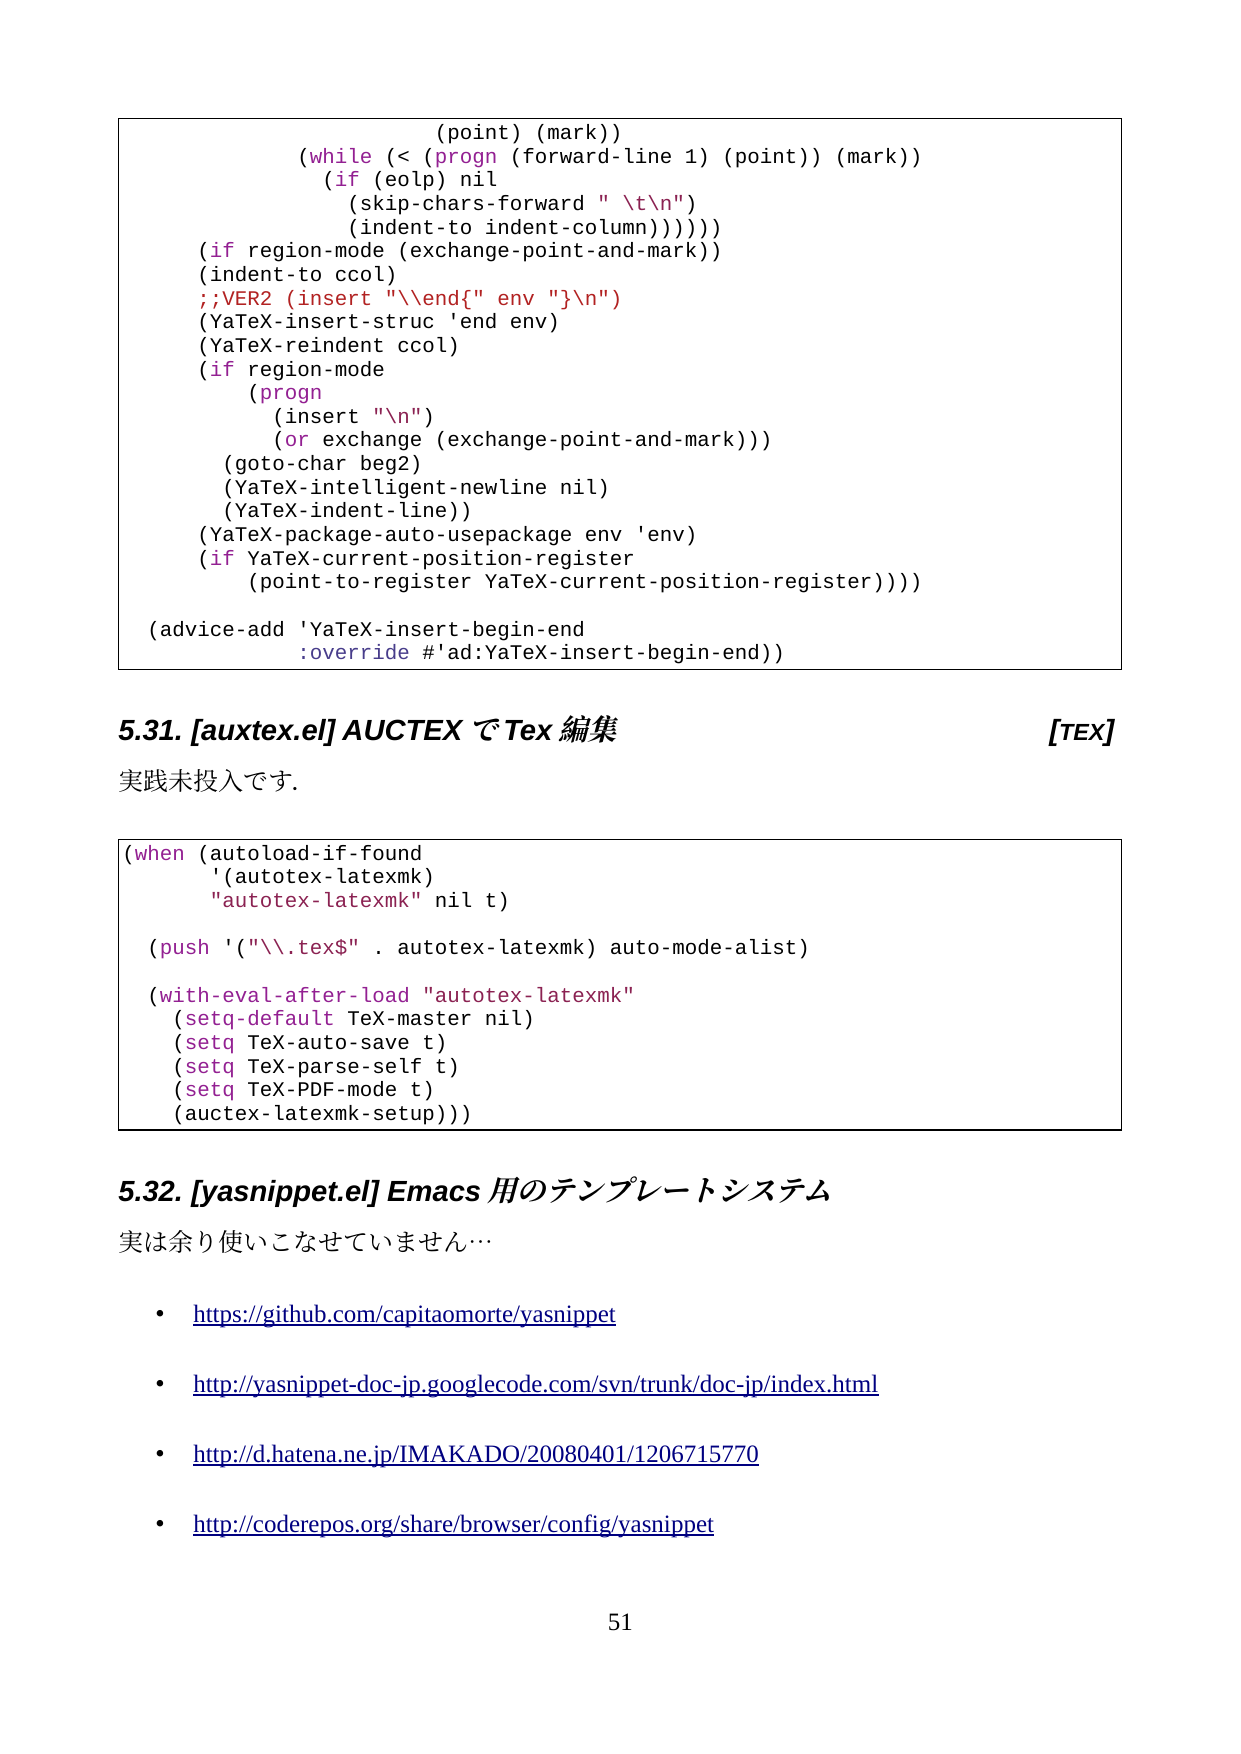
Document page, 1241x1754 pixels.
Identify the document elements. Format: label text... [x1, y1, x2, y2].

text (if YaTeX-current-position-register [119, 544, 1121, 567]
text (advice-add 'YaTeX-insert-begin-end [119, 615, 1121, 638]
text (indent-to indent-column)))))) [119, 213, 1121, 236]
text "autotex-latexmk" nil t) [119, 886, 1121, 910]
text (setq TeX-auto-save t) [119, 1028, 1121, 1052]
list http://yasnippet-doc-jp.googlecode.com/svn/trunk/doc-jp/index.html [156, 1369, 1122, 1427]
text (YaTeX-reindent ccol) [119, 331, 1121, 354]
text ;;VER2 (insert "\\end{" env "}\n") [119, 284, 1121, 307]
text (if (eolp) nil [119, 165, 1121, 189]
text (if region-mode [119, 354, 1121, 378]
subtitle [auxtex.el] AUCTEXでTex編集 [tex] [118, 707, 1122, 749]
text (while (< (progn (forward-line 1) (point)) (mark)) [119, 142, 1121, 165]
text (setq TeX-parse-self t) [119, 1052, 1121, 1075]
subtitle [yasnippet.el] Emacs用のテンプレートシステム [118, 1168, 1122, 1210]
text (YaTeX-intelligent-newline nil) [119, 473, 1121, 496]
text (when (autoload-if-found [119, 840, 1121, 862]
text (or exchange (exchange-point-and-mark))) [119, 426, 1121, 449]
text (indent-to ccol) [119, 260, 1121, 284]
text (progn [119, 378, 1121, 402]
list http://d.hatena.ne.jp/IMAKADO/20080401/1206715770 [156, 1439, 1122, 1497]
text (YaTeX-package-auto-usepackage env 'env) [119, 520, 1121, 544]
text 実践未投入です． [118, 762, 1122, 826]
text (point-to-register YaTeX-current-position-register)))) [119, 567, 1121, 591]
text (skip-chars-forward " \t\n") [119, 189, 1121, 213]
text (insert "\n") [119, 402, 1121, 426]
text (push '("\\.tex$" . autotex-latexmk) auto-mode-alist) [119, 933, 1121, 957]
list https://github.com/capitaomorte/yasnippet [156, 1299, 1122, 1357]
text (with-eval-after-load "autotex-latexmk" [119, 981, 1121, 1004]
text (point) (mark)) [119, 119, 1121, 142]
text (YaTeX-insert-struc 'end env) [119, 307, 1121, 331]
text (auctex-latexmk-setup))) [119, 1099, 1121, 1129]
text :override #'ad:YaTeX-insert-begin-end)) [119, 638, 1121, 669]
list http://coderepos.org/share/browser/config/yasnippet [156, 1509, 1122, 1567]
text (setq-default TeX-master nil) [119, 1004, 1121, 1028]
text (goto-char beg2) [119, 449, 1121, 473]
text (setq TeX-PDF-mode t) [119, 1075, 1121, 1099]
text 実は余り使いこなせていません… [118, 1222, 1122, 1287]
text (YaTeX-indent-line)) [119, 496, 1121, 520]
text (if region-mode (exchange-point-and-mark)) [119, 236, 1121, 260]
text '(autotex-latexmk) [119, 862, 1121, 886]
